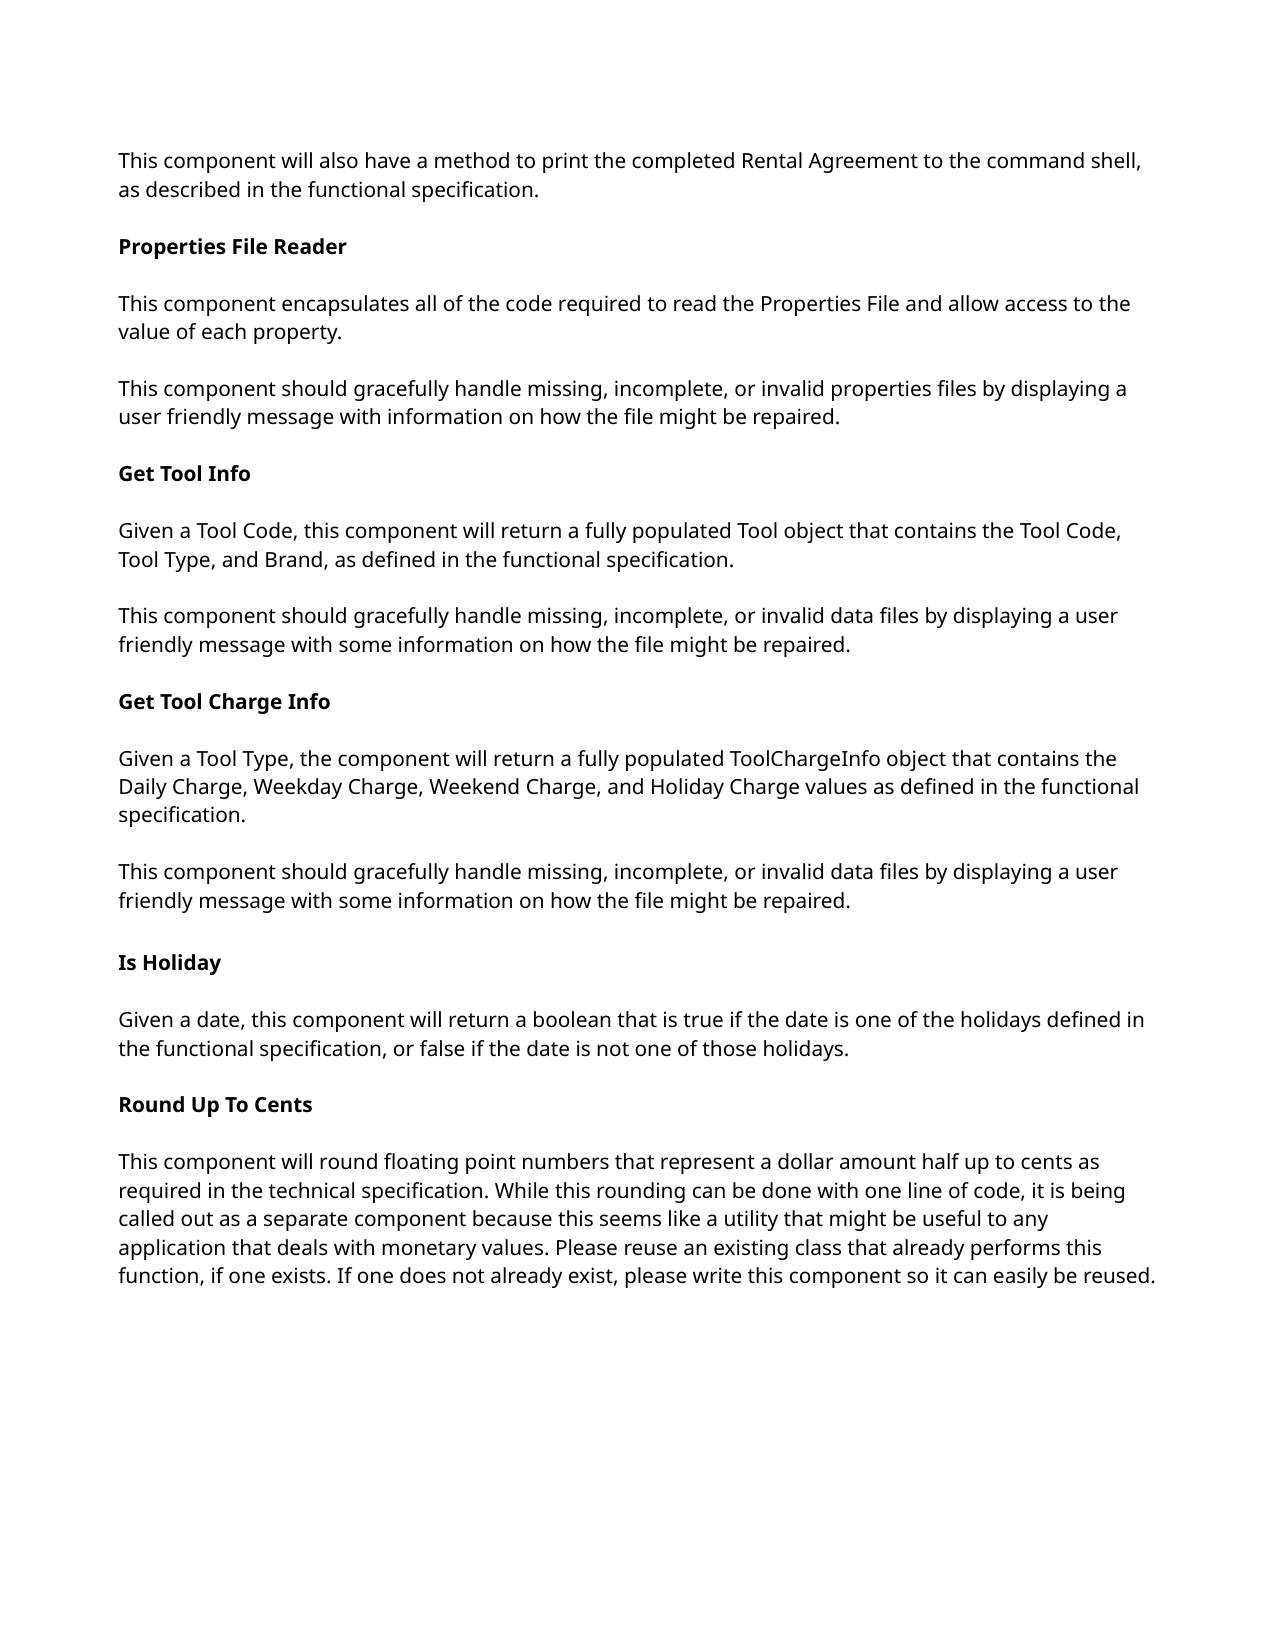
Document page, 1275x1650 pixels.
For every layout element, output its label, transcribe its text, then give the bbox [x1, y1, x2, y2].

text This component will round floating point numbers that represent a dollar amount half up to cents as required in the technical specification. While this rounding can be done with one line of code, it is being called out as a separate component because this seems like a utility that might be useful to any application that deals with monetary values. Please reuse an existing class that already performs this function, if one exists. If one does not already exist, please write this component so it can easily be reused. [118, 1147, 1157, 1290]
text Given a Tool Code, this component will return a fully populated Tool object that contains the Tool Code, Tool Type, and Brand, as defined in the functional specification. [118, 516, 1157, 573]
text This component should gracefully handle missing, incomplete, or invalid data files by displaying a user friendly message with some information on how the file might be repaired. [118, 857, 1157, 914]
text This component should gracefully handle missing, incomplete, or invalid data files by displaying a user friendly message with some information on how the file might be repaired. [118, 602, 1157, 658]
text Given a Tool Type, the component will return a fully populated ToolChargeInfo object that contains the Daily Charge, Weekday Charge, Weekend Charge, and Holiday Charge values as defined in the functional specification. [118, 744, 1157, 829]
text Get Tool Charge Info [118, 687, 1157, 715]
text Properties File Reader [118, 232, 1157, 260]
text Round Up To Cents [118, 1091, 1157, 1119]
text This component will also have a method to print the completed Rental Agreement to the command shell, as described in the functional specification. [118, 147, 1157, 203]
text Get Tool Info [118, 459, 1157, 488]
text This component encapsulates all of the code required to read the Properties File and allow access to the value of each property. [118, 289, 1157, 346]
text Given a date, this component will return a boolean that is true if the date is one of the holidays defined in the functional specification, or false if the date is not one of those holidays. [118, 1005, 1157, 1062]
text This component should gracefully handle missing, incomplete, or invalid properties files by displaying a user friendly message with information on how the file might be repaired. [118, 374, 1157, 431]
text Is Holiday [118, 948, 1157, 977]
